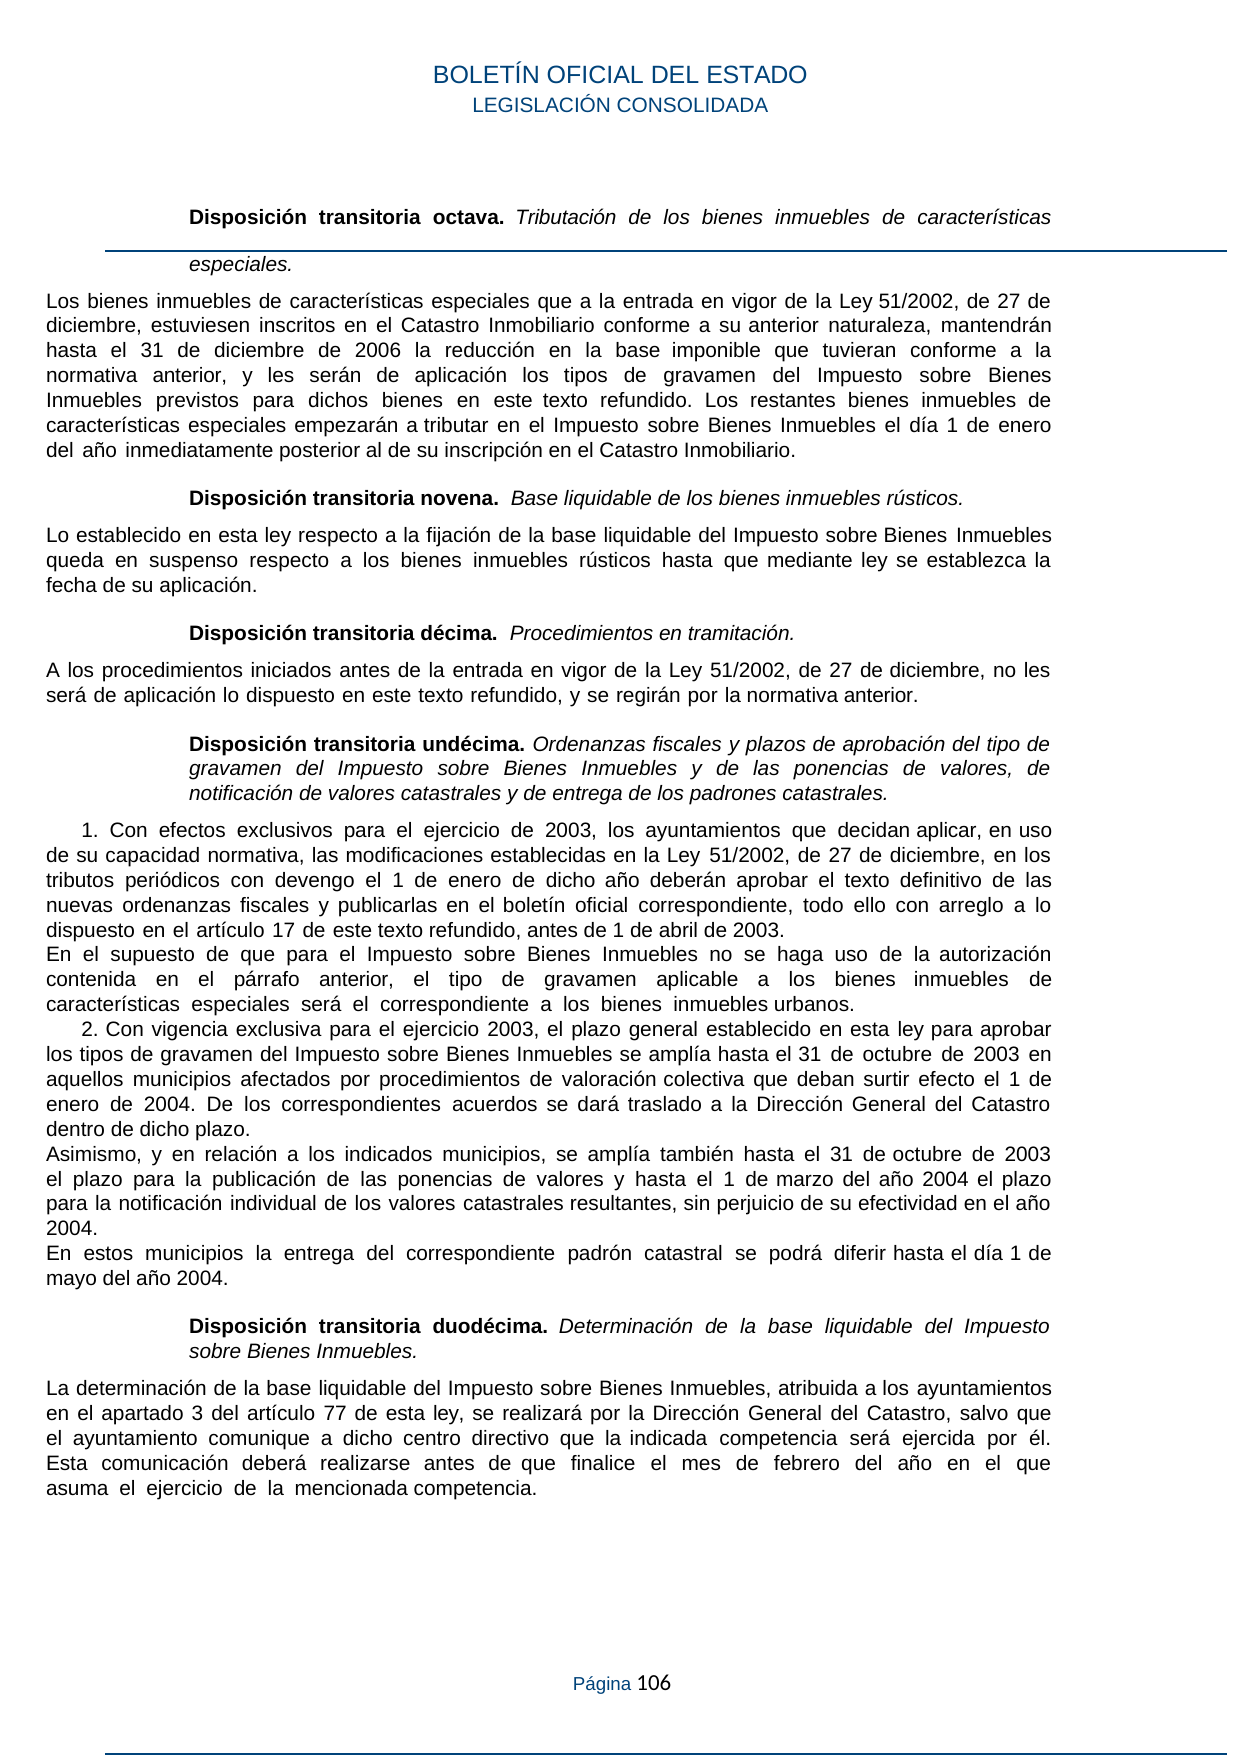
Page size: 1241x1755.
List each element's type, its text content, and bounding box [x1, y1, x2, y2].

text Disposición transitoria duodécima. Determinación de la base liquidable del Impuesto sobre Bienes Inmuebles. [189, 1314, 1052, 1363]
text Disposición transitoria novena. Base liquidable de los bienes inmuebles rústicos. [189, 486, 1195, 510]
text Disposición transitoria décima. Procedimientos en tramitación. [189, 621, 1195, 645]
text En el supuesto de que para el Impuesto sobre Bienes Inmuebles no se haga uso de la autorización contenida en el párrafo anterior, el tipo de gravamen aplicable a los bienes inmuebles de características especiales será el correspondiente a los bienes inmuebles urbanos. [46, 942, 1052, 1016]
text Lo establecido en esta ley respecto a la fijación de la base liquidable del Impuesto sobre Bienes Inmuebles queda en suspenso respecto a los bienes inmuebles rústicos hasta que mediante ley se establezca la fecha de su aplicación. [46, 523, 1052, 597]
text Disposición transitoria octava. Tributación de los bienes inmuebles de características [189, 205, 1052, 250]
list Con efectos exclusivos para el ejercicio de 2003, los ayuntamientos que decidan aplicar, en uso de su capacidad normativa, las modificaciones establecidas en la Ley 51/2002, de 27 de diciembre, en los tributos periódicos con devengo el 1 de enero de dicho año deberán aprobar el texto definitivo de las nuevas ordenanzas fiscales y publicarlas en el boletín oficial correspondiente, todo ello con arreglo a lo dispuesto en el artículo 17 de este texto refundido, antes de 1 de abril de 2003. [46, 818, 1052, 941]
text Los bienes inmuebles de características especiales que a la entrada en vigor de la Ley 51/2002, de 27 de diciembre, estuviesen inscritos en el Catastro Inmobiliario conforme a su anterior naturaleza, mantendrán hasta el 31 de diciembre de 2006 la reducción en la base imponible que tuvieran conforme a la normativa anterior, y les serán de aplicación los tipos de gravamen del Impuesto sobre Bienes Inmuebles previstos para dichos bienes en este texto refundido. Los restantes bienes inmuebles de características especiales empezarán a tributar en el Impuesto sobre Bienes Inmuebles el día 1 de enero del año inmediatamente posterior al de su inscripción en el Catastro Inmobiliario. [46, 288, 1052, 462]
text especiales. [189, 252, 1052, 276]
text Asimismo, y en relación a los indicados municipios, se amplía también hasta el 31 de octubre de 2003 el plazo para la publicación de las ponencias de valores y hasta el 1 de marzo del año 2004 el plazo para la notificación individual de los valores catastrales resultantes, sin perjuicio de su efectividad en el año 2004. [46, 1141, 1052, 1240]
text La determinación de la base liquidable del Impuesto sobre Bienes Inmuebles, atribuida a los ayuntamientos en el apartado 3 del artículo 77 de esta ley, se realizará por la Dirección General del Catastro, salvo que el ayuntamiento comunique a dicho centro directivo que la indicada competencia será ejercida por él. Esta comunicación deberá realizarse antes de que finalice el mes de febrero del año en el que asuma el ejercicio de la mencionada competencia. [46, 1376, 1052, 1499]
text A los procedimientos iniciados antes de la entrada en vigor de la Ley 51/2002, de 27 de diciembre, no les será de aplicación lo dispuesto en este texto refundido, y se regirán por la normativa anterior. [46, 658, 1052, 707]
text Disposición transitoria undécima. Ordenanzas fiscales y plazos de aprobación del tipo de gravamen del Impuesto sobre Bienes Inmuebles y de las ponencias de valores, de notificación de valores catastrales y de entrega de los padrones catastrales. [189, 731, 1052, 805]
text En estos municipios la entrega del correspondiente padrón catastral se podrá diferir hasta el día 1 de mayo del año 2004. [46, 1241, 1052, 1290]
list Con vigencia exclusiva para el ejercicio 2003, el plazo general establecido en esta ley para aprobar los tipos de gravamen del Impuesto sobre Bienes Inmuebles se amplía hasta el 31 de octubre de 2003 en aquellos municipios afectados por procedimientos de valoración colectiva que deban surtir efecto el 1 de enero de 2004. De los correspondientes acuerdos se dará traslado a la Dirección General del Catastro dentro de dicho plazo. [46, 1017, 1052, 1141]
